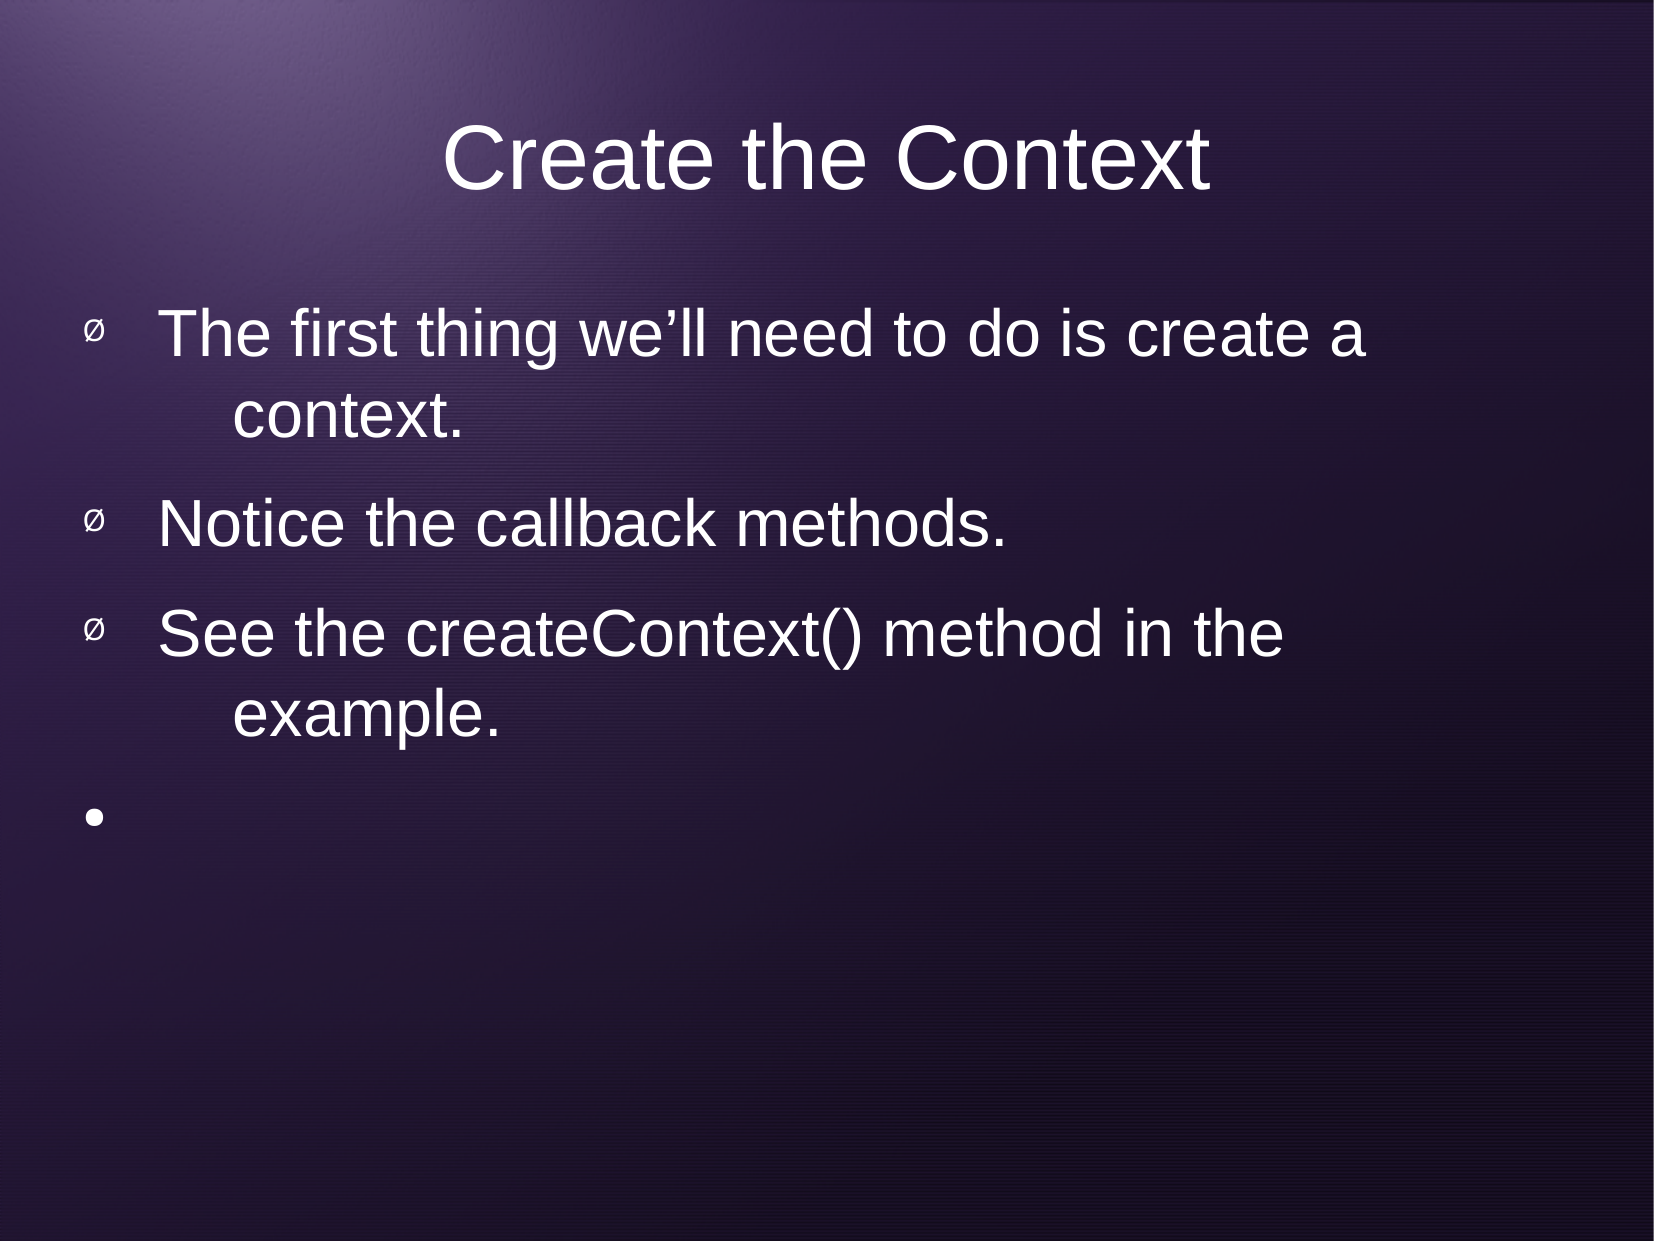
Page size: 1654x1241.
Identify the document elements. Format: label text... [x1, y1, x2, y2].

list The first thing we’ll need to do is create a context. Notice the callback methods. See the createContext() method in the example. [82, 290, 1571, 1010]
title Create the Context [82, 49, 1571, 257]
